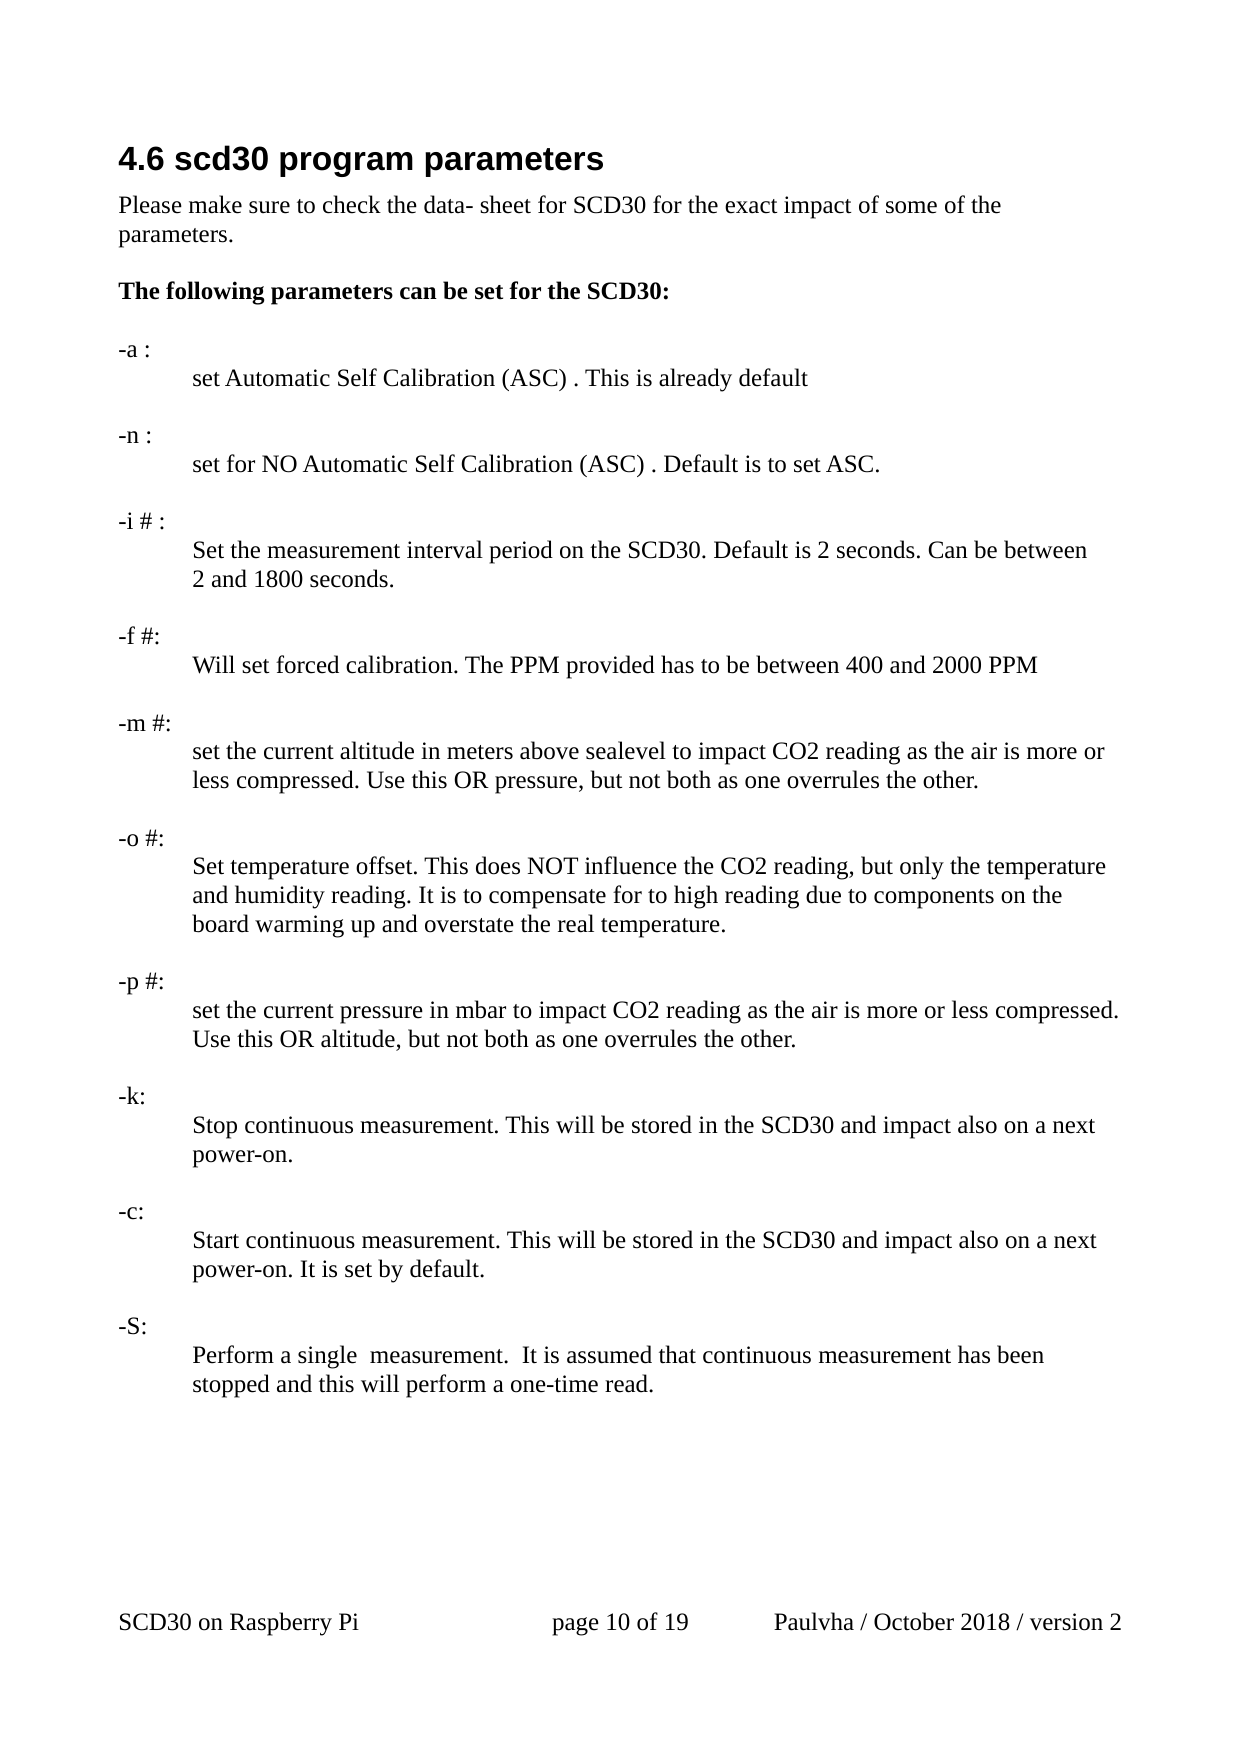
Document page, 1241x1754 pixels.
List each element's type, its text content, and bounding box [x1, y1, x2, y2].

text Set temperature offset. This does NOT influence the CO2 reading, but only the temperature and humidity reading. It is to compensate for to high reading due to components on the board warming up and overstate the real temperature. [192, 851, 1122, 938]
text -a : [118, 334, 1122, 363]
text set the current altitude in meters above sealevel to impact CO2 reading as the air is more or less compressed. Use this OR pressure, but not both as one overrules the other. [192, 736, 1122, 794]
text Start continuous measurement. This will be stored in the SCD30 and impact also on a next power-on. It is set by default. [192, 1225, 1122, 1283]
text -i # : [118, 506, 1122, 535]
text Please make sure to check the data- sheet for SCD30 for the exact impact of some of the parameters. [118, 190, 1122, 248]
text 2 and 1800 seconds. [192, 564, 1122, 593]
text -c: [118, 1196, 1122, 1225]
text Stop continuous measurement. This will be stored in the SCD30 and impact also on a next power-on. [192, 1110, 1122, 1168]
text -S: [118, 1311, 1122, 1340]
text set Automatic Self Calibration (ASC) . This is already default [192, 363, 1122, 391]
text Will set forced calibration. The PPM provided has to be between 400 and 2000 PPM [192, 650, 1122, 679]
text -n : [118, 420, 1122, 449]
subtitle 4.6 scd30 program parameters [118, 139, 1122, 178]
text Perform a single measurement. It is assumed that continuous measurement has been stopped and this will perform a one-time read. [192, 1340, 1122, 1398]
text The following parameters can be set for the SCD30: [118, 276, 1122, 305]
text Set the measurement interval period on the SCD30. Default is 2 seconds. Can be between [192, 535, 1122, 564]
text -p #: [118, 966, 1122, 995]
text set for NO Automatic Self Calibration (ASC) . Default is to set ASC. [192, 449, 1122, 478]
text -m #: [118, 708, 1122, 736]
text -o #: [118, 823, 1122, 851]
text set the current pressure in mbar to impact CO2 reading as the air is more or less compressed. Use this OR altitude, but not both as one overrules the other. [192, 995, 1122, 1053]
text -f #: [118, 621, 1122, 650]
text -k: [118, 1081, 1122, 1110]
